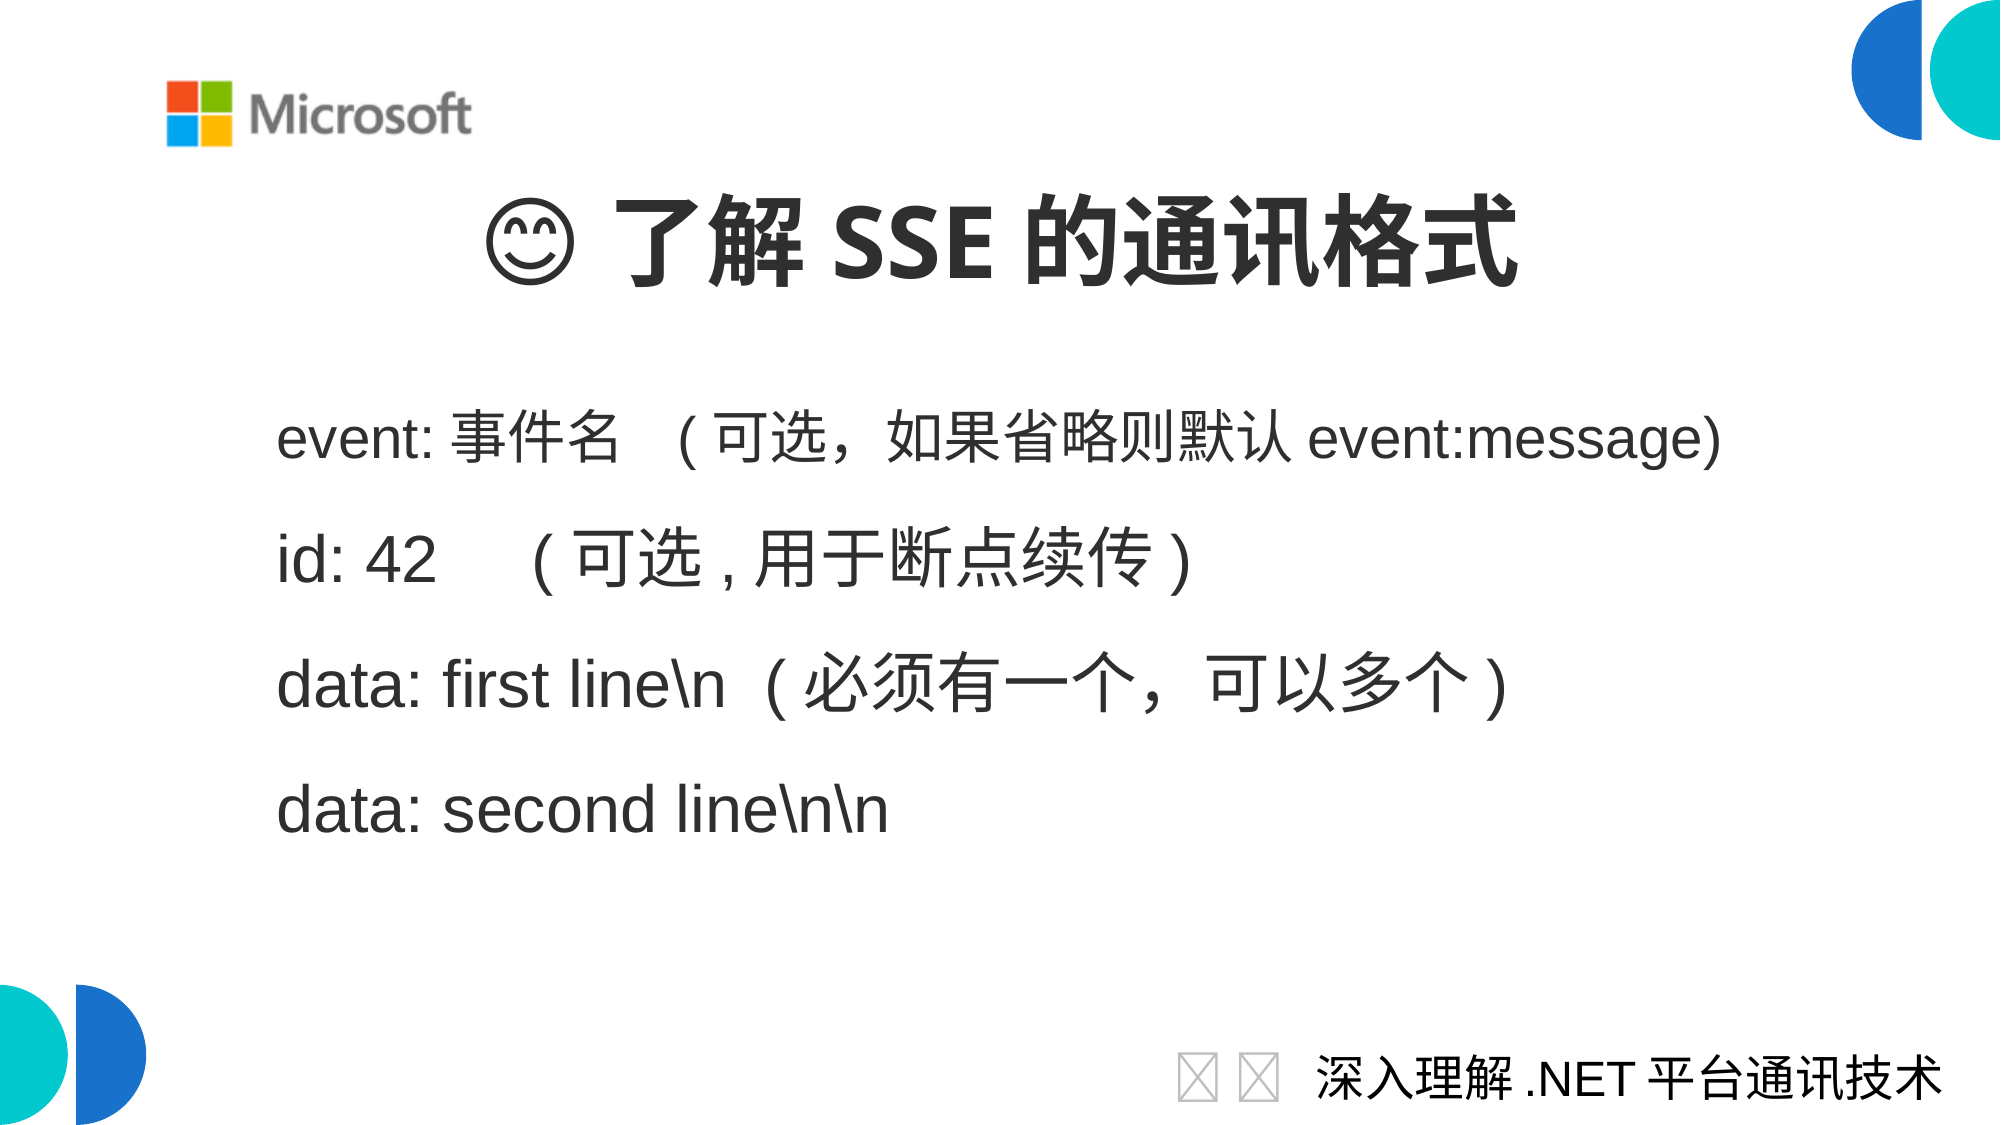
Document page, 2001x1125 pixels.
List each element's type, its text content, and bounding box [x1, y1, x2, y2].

picture [85, 41, 552, 189]
text_box event:事件名 (可选，如果省略则默认event:message) id: 42 (可选,用于断点续传) data: first line\n (必须有一个，可以多个) data: second line\n\n [261, 392, 1826, 607]
subtitle 🚀 🚀 深入理解.NET平台通讯技术 [1173, 1046, 1952, 1107]
title 😊了解SSE的通讯格式 [138, 145, 1862, 332]
text_box [1702, 6, 2001, 160]
